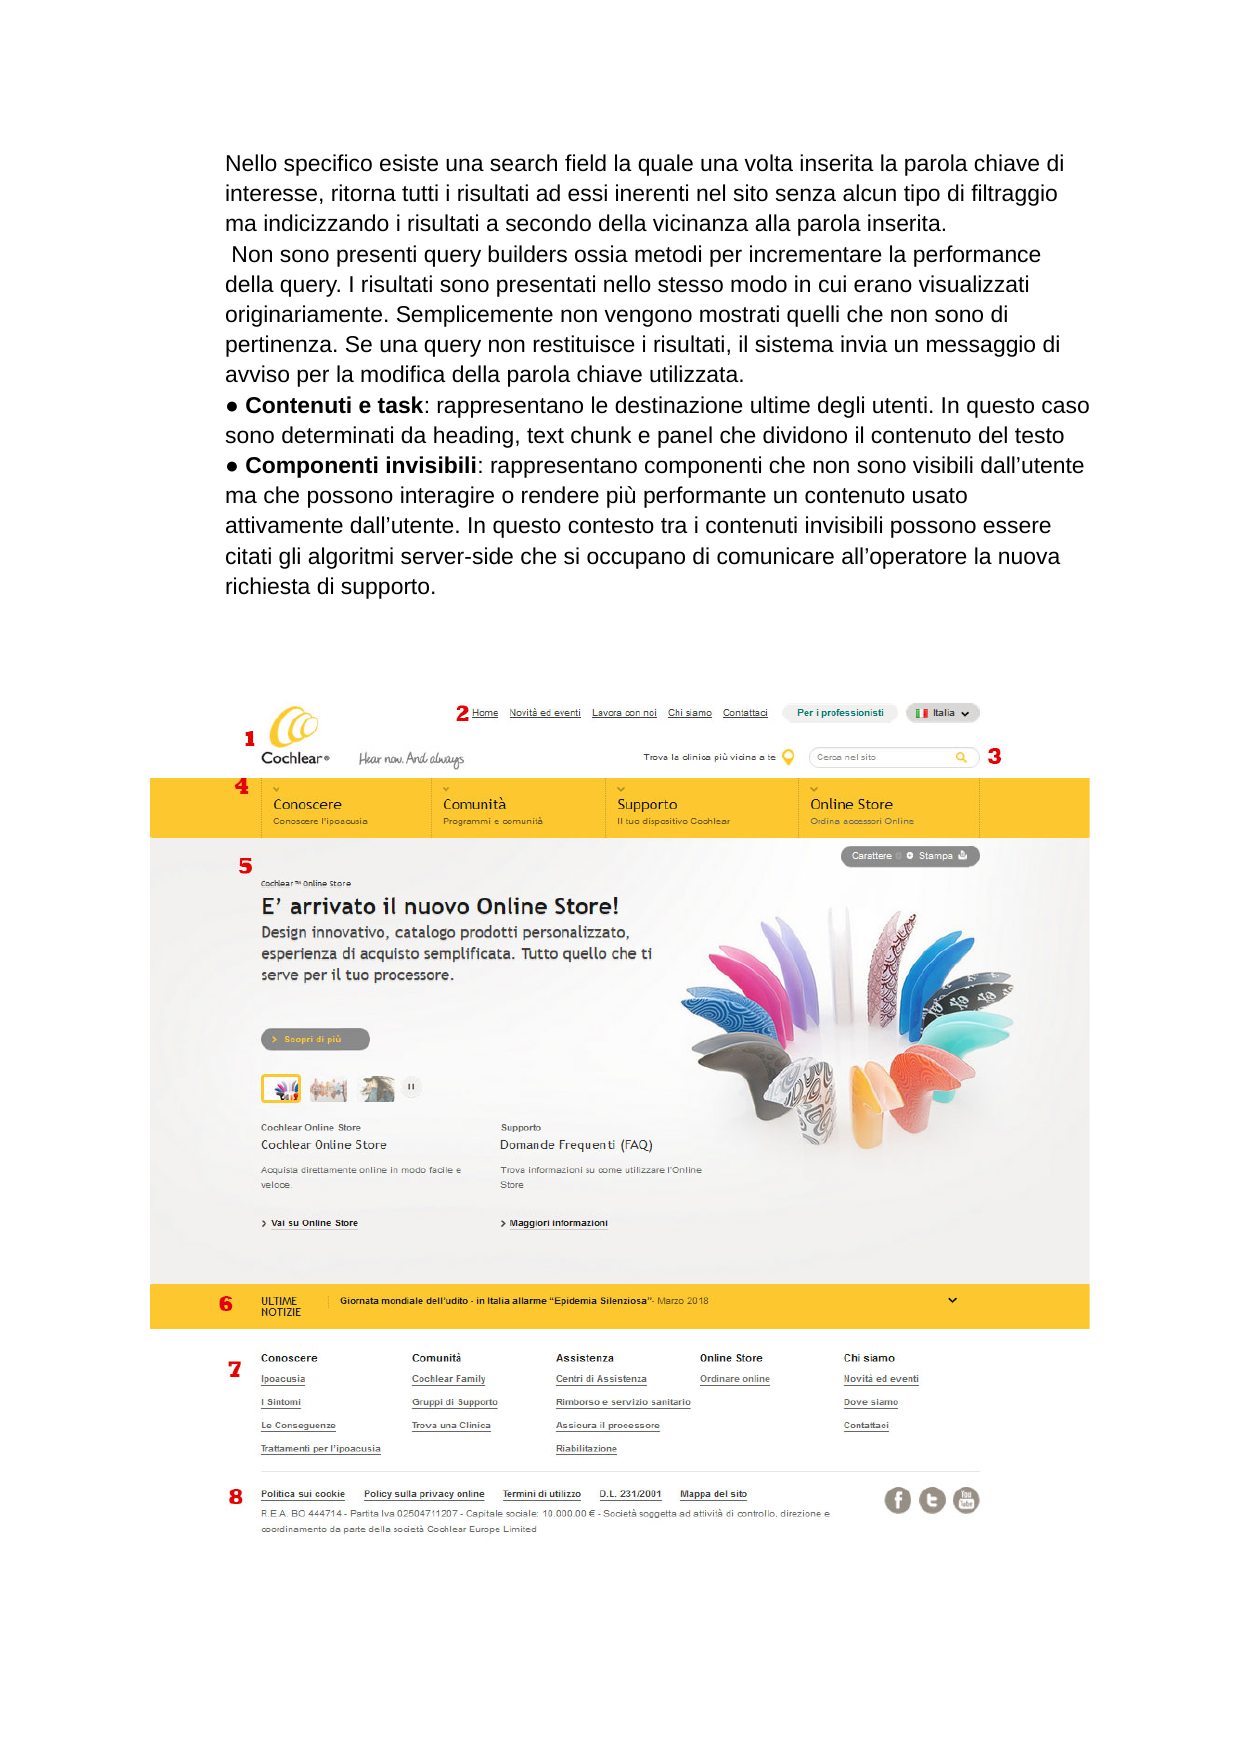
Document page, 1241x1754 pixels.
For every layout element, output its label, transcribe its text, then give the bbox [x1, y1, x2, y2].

text ● Componenti invisibili: ​rappresentano componenti che non sono visibili dall’utente ma che possono interagire o rendere più performante un contenuto usato attivamente dall’utente. In questo contesto tra i contenuti invisibili possono essere citati gli algoritmi server-side che si occupano di comunicare all’operatore la nuova richiesta di supporto. [225, 452, 1090, 599]
text Nello specifico esiste una search field la quale una volta inserita la parola chiave di interesse, ritorna tutti i risultati ad essi inerenti nel sito senza alcun tipo di filtraggio ma indicizzando i risultati a secondo della vicinanza alla parola inserita. [225, 150, 1090, 237]
text ● Contenuti e task: ​rappresentano le destinazione ultime degli utenti. In questo caso sono determinati da heading, text chunk e panel che dividono il contenuto del testo [225, 392, 1090, 448]
picture [150, 693, 1090, 1542]
text Non sono presenti query builders ossia metodi per incrementare la performance della query. I risultati sono presentati nello stesso modo in cui erano visualizzati originariamente. Semplicemente non vengono mostrati quelli che non sono di pertinenza. Se una query non restituisce i risultati, il sistema invia un messaggio di avviso per la modifica della parola chiave utilizzata. [225, 241, 1090, 388]
